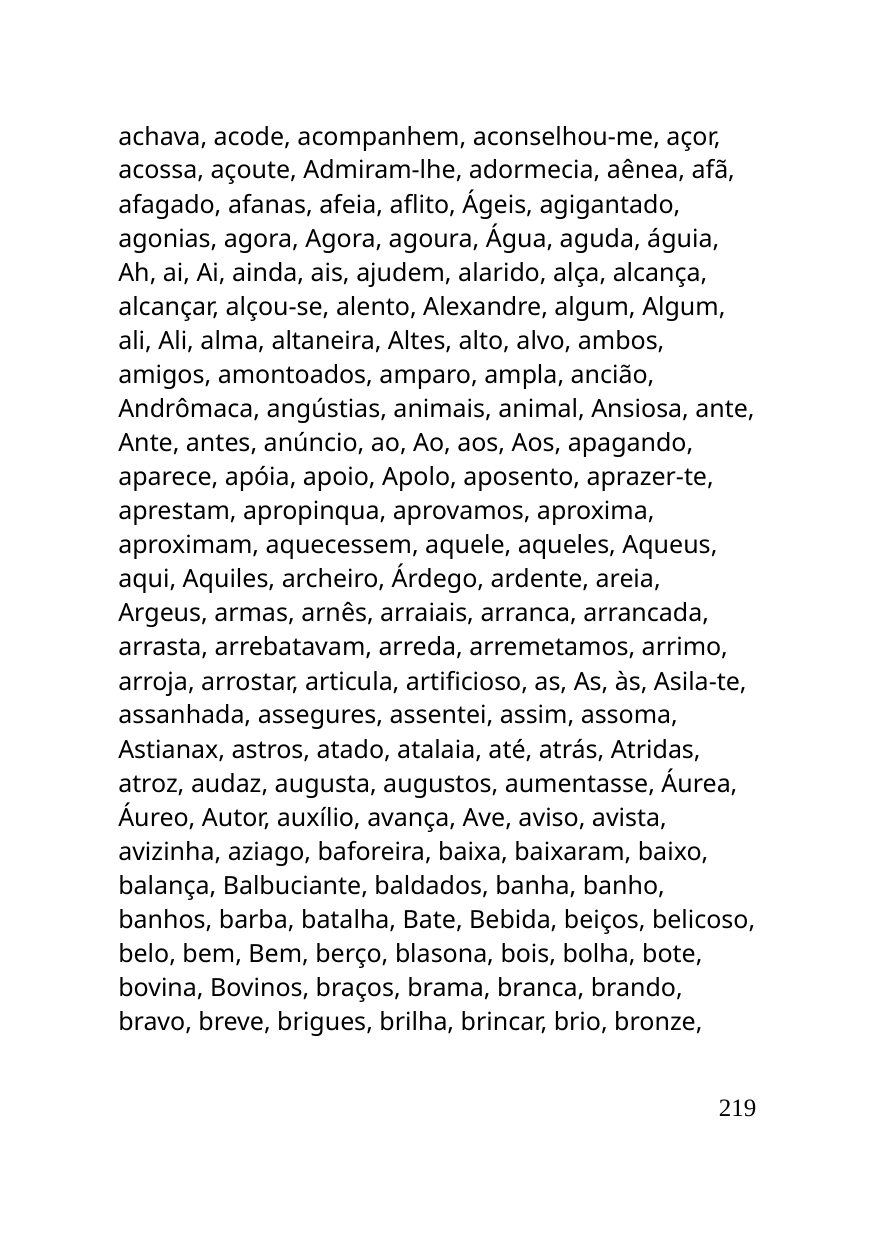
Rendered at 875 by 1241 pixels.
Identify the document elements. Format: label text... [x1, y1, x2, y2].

text achava, acode, acompanhem, aconselhou-me, açor, acossa, açoute, Admiram-lhe, adormecia, aênea, afã, afagado, afanas, afeia, aflito, Ágeis, agigantado, agonias, agora, Agora, agoura, Água, aguda, águia, Ah, ai, Ai, ainda, ais, ajudem, alarido, alça, alcança, alcançar, alçou-se, alento, Alexandre, algum, Algum, ali, Ali, alma, altaneira, Altes, alto, alvo, ambos, amigos, amontoados, amparo, ampla, ancião, Andrômaca, angústias, animais, animal, Ansiosa, ante, Ante, antes, anúncio, ao, Ao, aos, Aos, apagando, aparece, apóia, apoio, Apolo, aposento, aprazer-te, aprestam, apropinqua, aprovamos, aproxima, aproximam, aquecessem, aquele, aqueles, Aqueus, aqui, Aquiles, archeiro, Árdego, ardente, areia, Argeus, armas, arnês, arraiais, arranca, arrancada, arrasta, arrebatavam, arreda, arremetamos, arrimo, arroja, arrostar, articula, artificioso, as, As, às, Asila-te, assanhada, assegures, assentei, assim, assoma, Astianax, astros, atado, atalaia, até, atrás, Atridas, atroz, audaz, augusta, augustos, aumentasse, Áurea, Áureo, Autor, auxílio, avança, Ave, aviso, avista, avizinha, aziago, baforeira, baixa, baixaram, baixo, balança, Balbuciante, baldados, banha, banho, banhos, barba, batalha, Bate, Bebida, beiços, belicoso, belo, bem, Bem, berço, blasona, bois, bolha, bote, bovina, Bovinos, braços, brama, branca, brando, bravo, breve, brigues, brilha, brincar, brio, bronze, [118, 118, 756, 1038]
